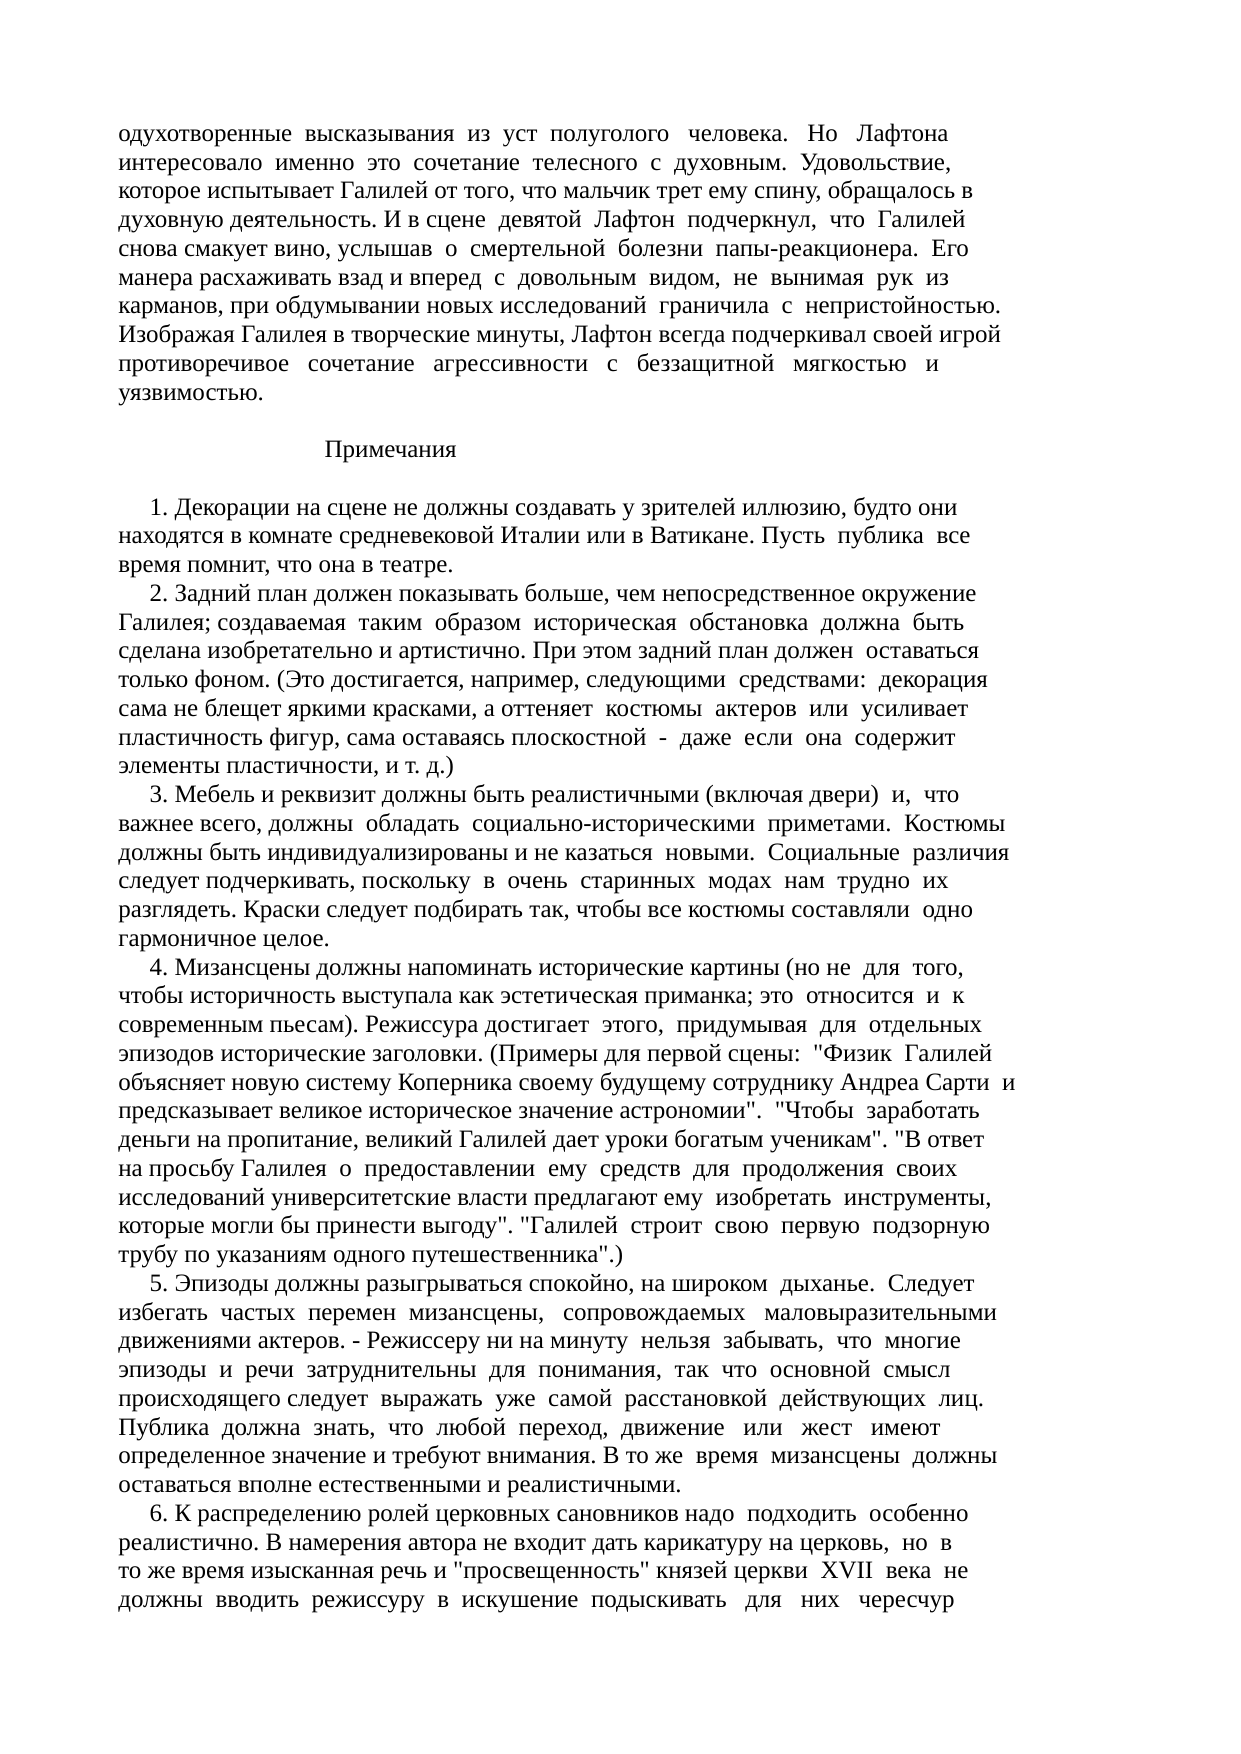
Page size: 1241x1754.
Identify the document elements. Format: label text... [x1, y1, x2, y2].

text Изображая Галилея в творческие минуты, Лафтон всегда подчеркивал своей игрой [118, 319, 1122, 348]
text важнее всего, должны обладать социально-историческими приметами. Костюмы [118, 808, 1122, 837]
text духовную деятельность. И в сцене девятой Лафтон подчеркнул, что Галилей [118, 204, 1122, 233]
text сама не блещет яркими красками, а оттеняет костюмы актеров или усиливает [118, 693, 1122, 722]
text избегать частых перемен мизансцены, сопровождаемых маловыразительными [118, 1297, 1122, 1326]
text сделана изобретательно и артистично. При этом задний план должен оставаться [118, 636, 1122, 664]
text трубу по указаниям одного путешественника".) [118, 1239, 1122, 1268]
text на просьбу Галилея о предоставлении ему средств для продолжения своих [118, 1153, 1122, 1182]
text уязвимостью. [118, 377, 1122, 406]
text 3. Мебель и реквизит должны быть реалистичными (включая двери) и, что [118, 779, 1122, 808]
text элементы пластичности, и т. д.) [118, 751, 1122, 779]
text которые могли бы принести выгоду". "Галилей строит свою первую подзорную [118, 1211, 1122, 1239]
text 4. Мизансцены должны напоминать исторические картины (но не для того, [118, 952, 1122, 981]
text следует подчеркивать, поскольку в очень старинных модах нам трудно их [118, 866, 1122, 894]
text противоречивое сочетание агрессивности с беззащитной мягкостью и [118, 348, 1122, 377]
text современным пьесам). Режиссура достигает этого, придумывая для отдельных [118, 1009, 1122, 1038]
text объясняет новую систему Коперника своему будущему сотруднику Андреа Сарти и [118, 1067, 1122, 1096]
text Публика должна знать, что любой переход, движение или жест имеют [118, 1412, 1122, 1441]
text должны вводить режиссуру в искушение подыскивать для них чересчур [118, 1584, 1122, 1613]
text карманов, при обдумывании новых исследований граничила с непристойностью. [118, 291, 1122, 319]
text определенное значение и требуют внимания. В то же время мизансцены должны [118, 1441, 1122, 1469]
text пластичность фигур, сама оставаясь плоскостной - даже если она содержит [118, 722, 1122, 751]
text гармоничное целое. [118, 923, 1122, 952]
text исследований университетские власти предлагают ему изобретать инструменты, [118, 1182, 1122, 1211]
text находятся в комнате средневековой Италии или в Ватикане. Пусть публика все [118, 521, 1122, 549]
text предсказывает великое историческое значение астрономии". "Чтобы заработать [118, 1096, 1122, 1124]
text происходящего следует выражать уже самой расстановкой действующих лиц. [118, 1383, 1122, 1412]
text деньги на пропитание, великий Галилей дает уроки богатым ученикам". "В ответ [118, 1124, 1122, 1153]
text чтобы историчность выступала как эстетическая приманка; это относится и к [118, 981, 1122, 1009]
text 6. К распределению ролей церковных сановников надо подходить особенно [118, 1498, 1122, 1527]
text время помнит, что она в театре. [118, 549, 1122, 578]
text 1. Декорации на сцене не должны создавать у зрителей иллюзию, будто они [118, 492, 1122, 521]
text Примечания [118, 434, 1122, 463]
text эпизоды и речи затруднительны для понимания, так что основной смысл [118, 1354, 1122, 1383]
text оставаться вполне естественными и реалистичными. [118, 1469, 1122, 1498]
text 2. Задний план должен показывать больше, чем непосредственное окружение [118, 578, 1122, 607]
text интересовало именно это сочетание телесного с духовным. Удовольствие, [118, 147, 1122, 176]
text движениями актеров. - Режиссеру ни на минуту нельзя забывать, что многие [118, 1326, 1122, 1354]
text должны быть индивидуализированы и не казаться новыми. Социальные различия [118, 837, 1122, 866]
text эпизодов исторические заголовки. (Примеры для первой сцены: "Физик Галилей [118, 1038, 1122, 1067]
text одухотворенные высказывания из уст полуголого человека. Но Лафтона [118, 118, 1122, 147]
text которое испытывает Галилей от того, что мальчик трет ему спину, обращалось в [118, 176, 1122, 204]
text то же время изысканная речь и "просвещенность" князей церкви XVII века не [118, 1556, 1122, 1584]
text снова смакует вино, услышав о смертельной болезни папы-реакционера. Его [118, 233, 1122, 262]
text 5. Эпизоды должны разыгрываться спокойно, на широком дыханье. Следует [118, 1268, 1122, 1297]
text реалистично. В намерения автора не входит дать карикатуру на церковь, но в [118, 1527, 1122, 1556]
text Галилея; создаваемая таким образом историческая обстановка должна быть [118, 607, 1122, 636]
text только фоном. (Это достигается, например, следующими средствами: декорация [118, 664, 1122, 693]
text манера расхаживать взад и вперед с довольным видом, не вынимая рук из [118, 262, 1122, 291]
text разглядеть. Краски следует подбирать так, чтобы все костюмы составляли одно [118, 894, 1122, 923]
